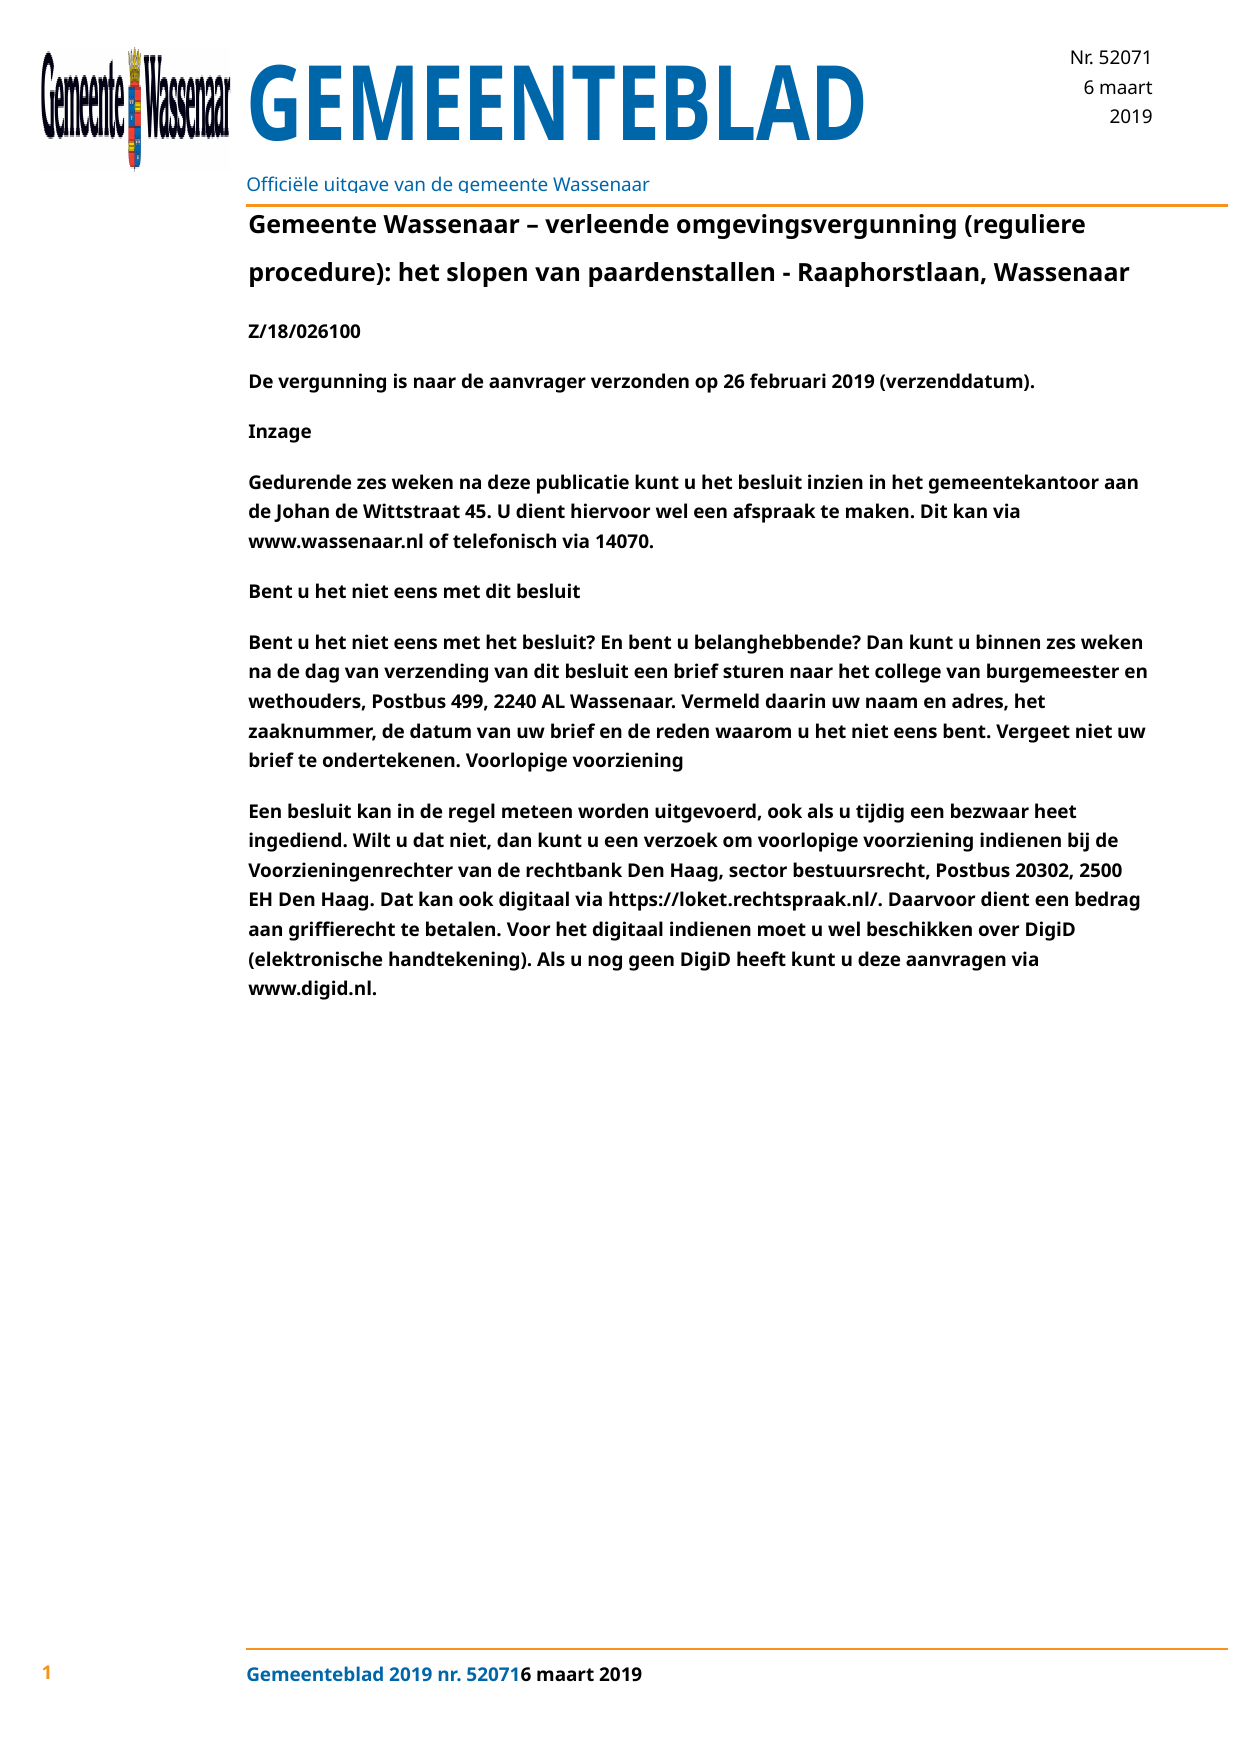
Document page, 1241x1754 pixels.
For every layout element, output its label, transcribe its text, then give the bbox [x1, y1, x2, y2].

text Z/18/026100 [248, 318, 1152, 344]
text Gemeente Wassenaar – verleende omgevingsvergunning (reguliere procedure): het slopen van paardenstallen - Raaphorstlaan, Wassenaar [248, 207, 1152, 288]
picture [41, 47, 231, 172]
text Inzage [248, 419, 1152, 444]
text Gedurende zes weken na deze publicatie kunt u het besluit inzien in het gemeentekantoor aan de Johan de Wittstraat 45. U dient hiervoor wel een afspraak te maken. Dit kan via www.wassenaar.nl of telefonisch via 14070. [248, 469, 1152, 554]
text Een besluit kan in de regel meteen worden uitgevoerd, ook als u tijdig een bezwaar heet ingediend. Wilt u dat niet, dan kunt u een verzoek om voorlopige voorziening indienen bij de Voorzieningenrechter van de rechtbank Den Haag, sector bestuursrecht, Postbus 20302, 2500 EH Den Haag. Dat kan ook digitaal via https://loket.rechtspraak.nl/. Daarvoor dient een bedrag aan griffierecht te betalen. Voor het digitaal indienen moet u wel beschikken over DigiD (elektronische handtekening). Als u nog geen DigiD heeft kunt u deze aanvragen via www.digid.nl. [248, 798, 1152, 1001]
text Bent u het niet eens met dit besluit [248, 579, 1152, 604]
text Bent u het niet eens met het besluit? En bent u belanghebbende? Dan kunt u binnen zes weken na de dag van verzending van dit besluit een brief sturen naar het college van burgemeester en wethouders, Postbus 499, 2240 AL Wassenaar. Vermeld daarin uw naam en adres, het zaaknummer, de datum van uw brief en de reden waarom u het niet eens bent. Vergeet niet uw brief te ondertekenen. Voorlopige voorziening [248, 629, 1152, 773]
text De vergunning is naar de aanvrager verzonden op 26 februari 2019 (verzenddatum). [248, 368, 1152, 394]
